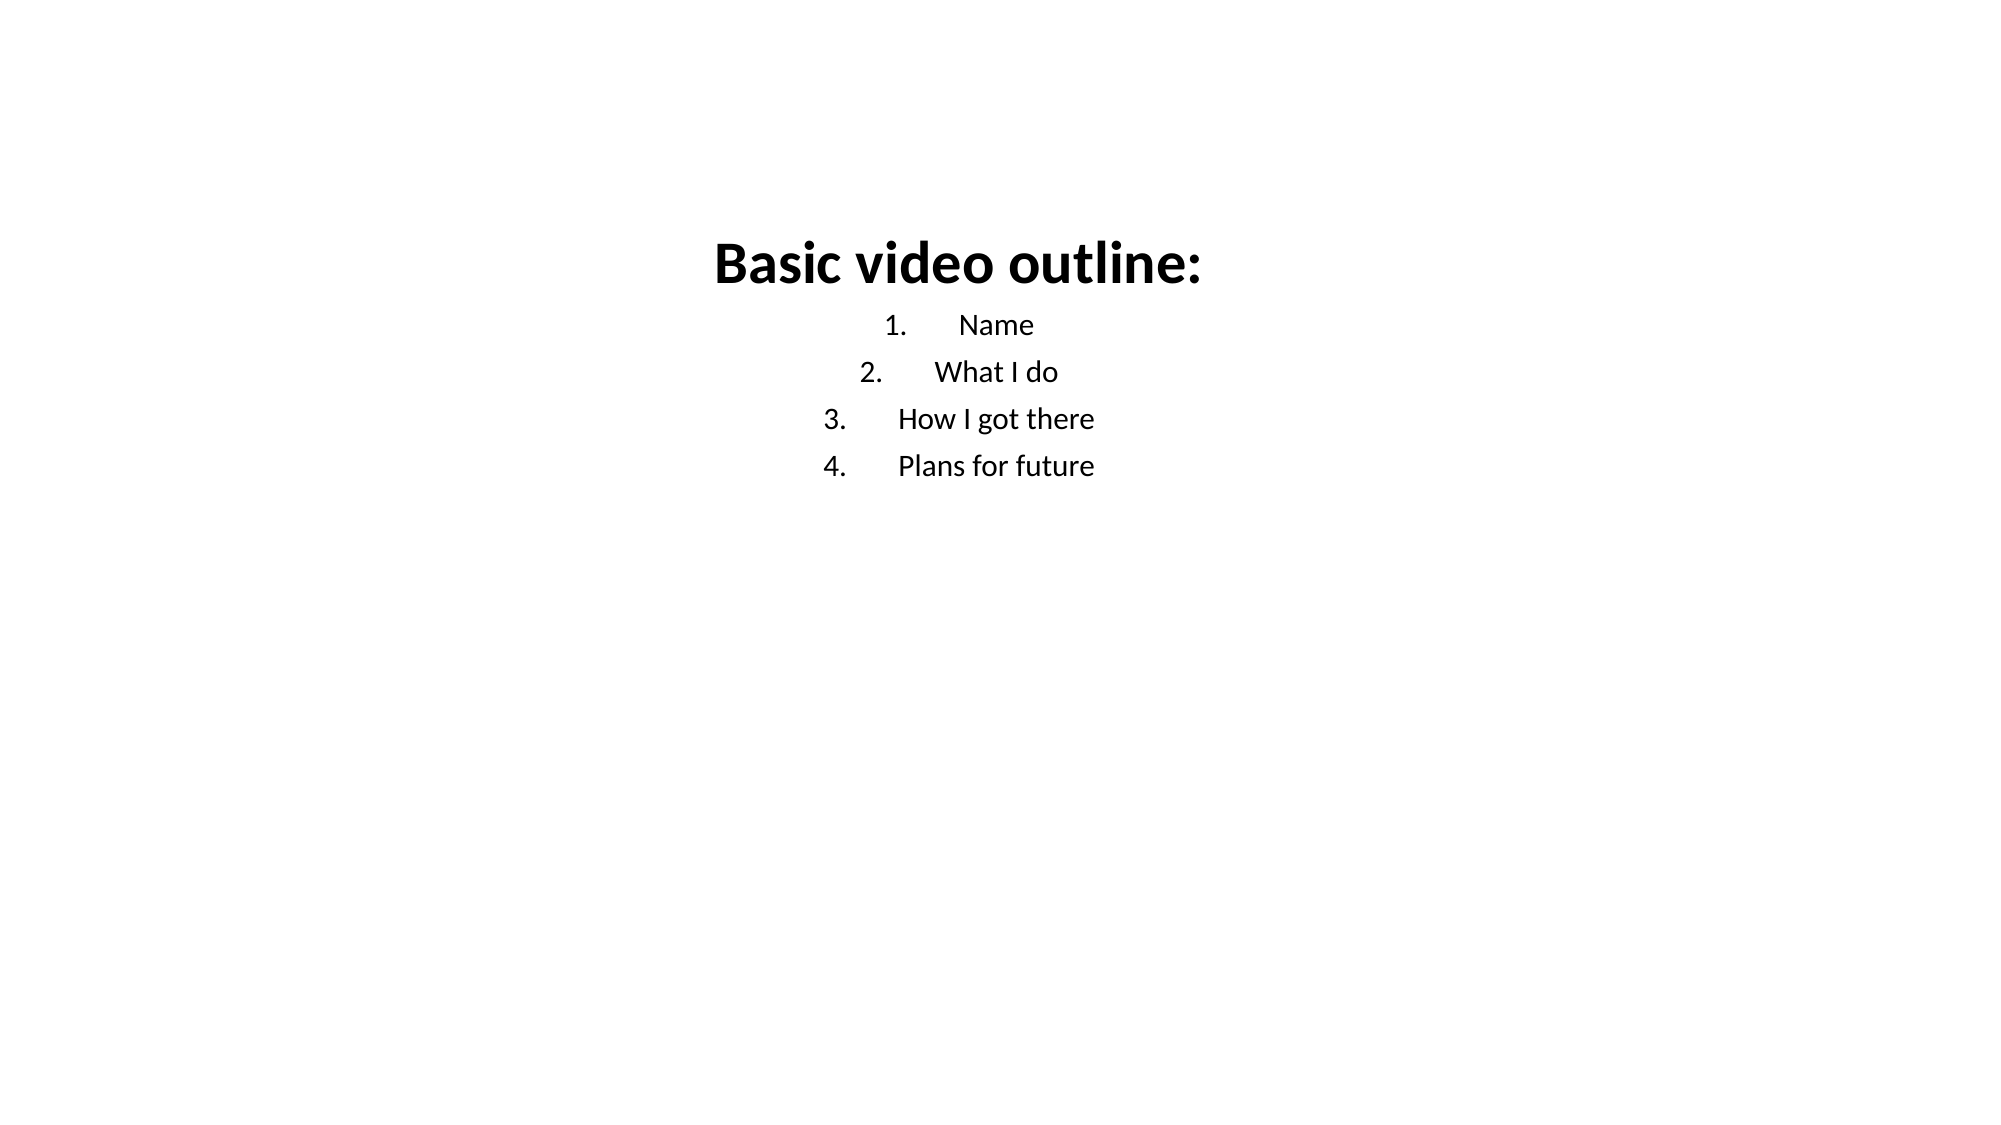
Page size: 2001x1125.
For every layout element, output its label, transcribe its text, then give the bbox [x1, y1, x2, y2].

subtitle Basic video outline: Name What I do How I got there Plans for future [209, 235, 1710, 508]
